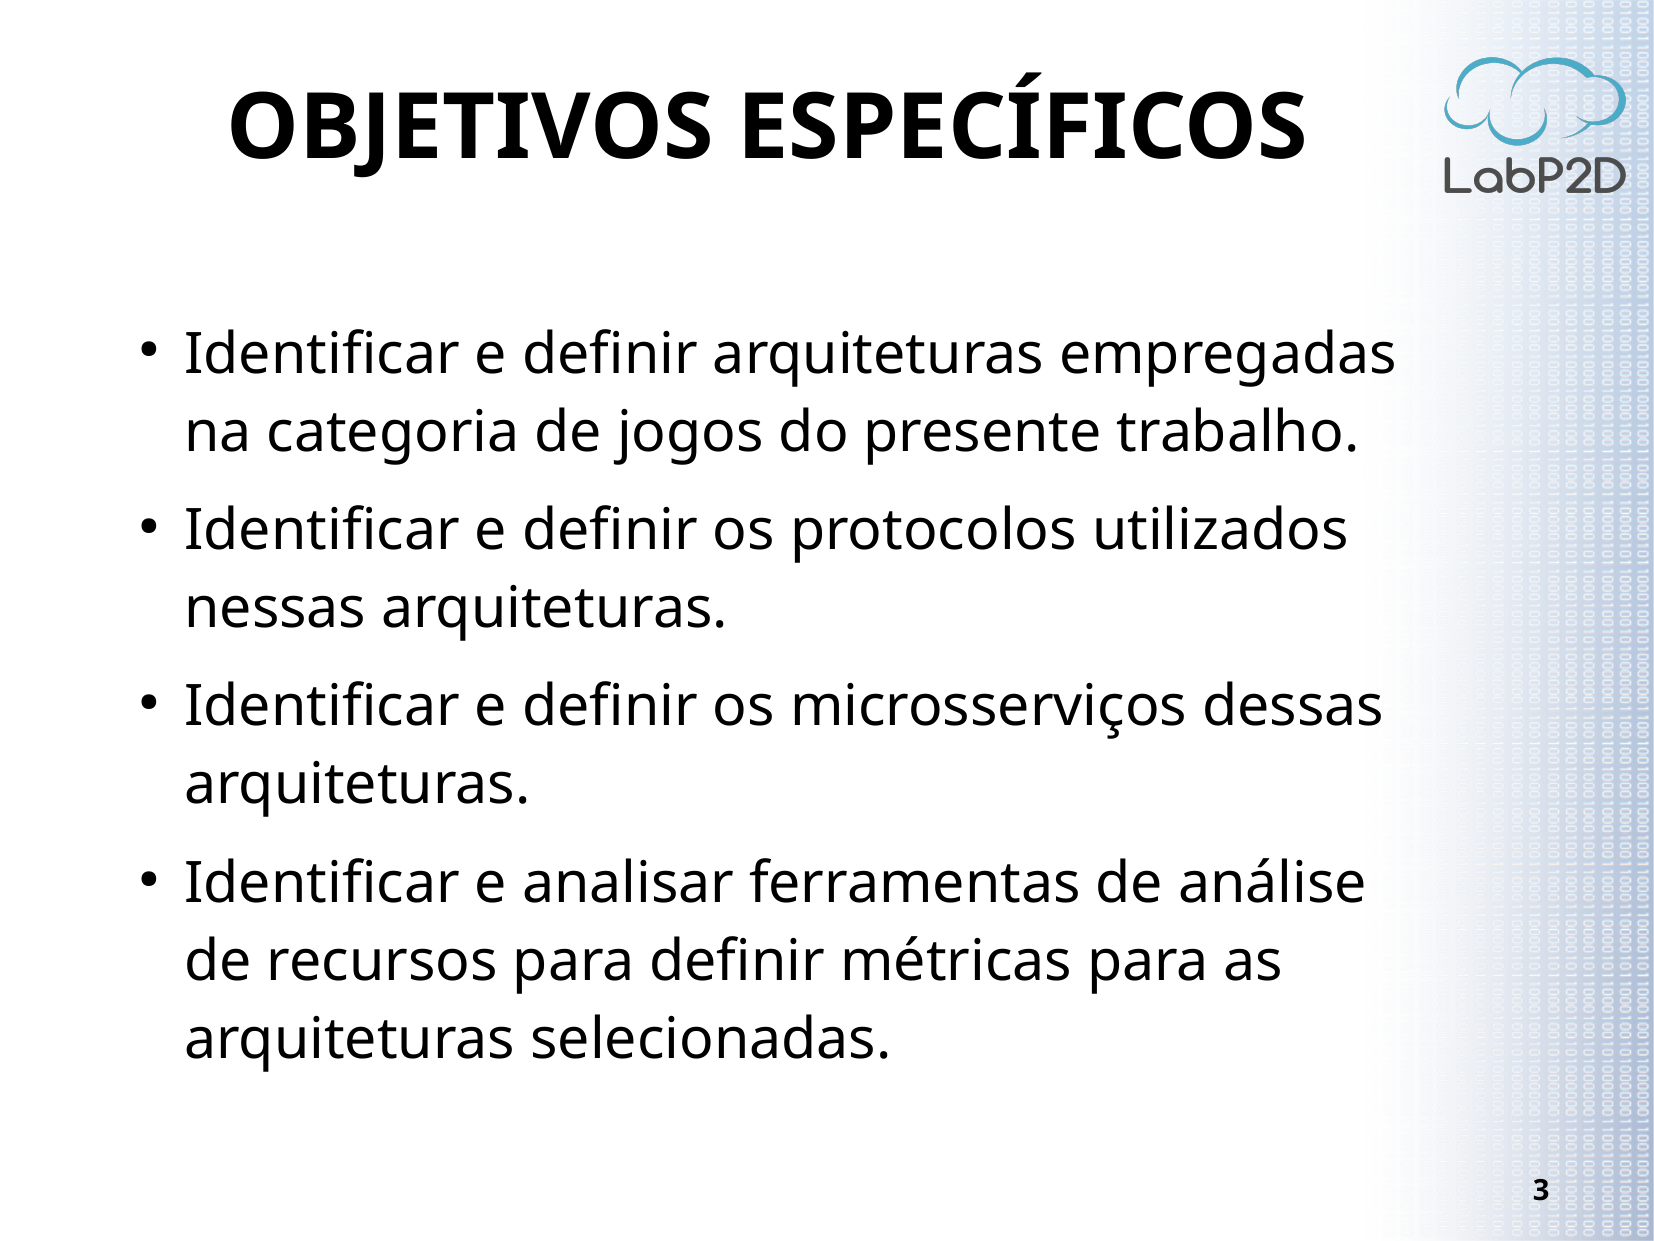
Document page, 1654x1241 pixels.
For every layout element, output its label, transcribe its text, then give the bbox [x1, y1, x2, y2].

picture [1360, 1, 1654, 1240]
list Identificar e definir arquiteturas empregadas na categoria de jogos do presente trabalho. Identificar e definir os protocolos utilizados nessas arquiteturas. Identificar e definir os microsserviços dessas arquiteturas. Identificar e analisar ferramentas de análise de recursos para definir métricas para as arquiteturas selecionadas. [123, 271, 1406, 1116]
title OBJETIVOS ESPECÍFICOS [82, 0, 1453, 259]
